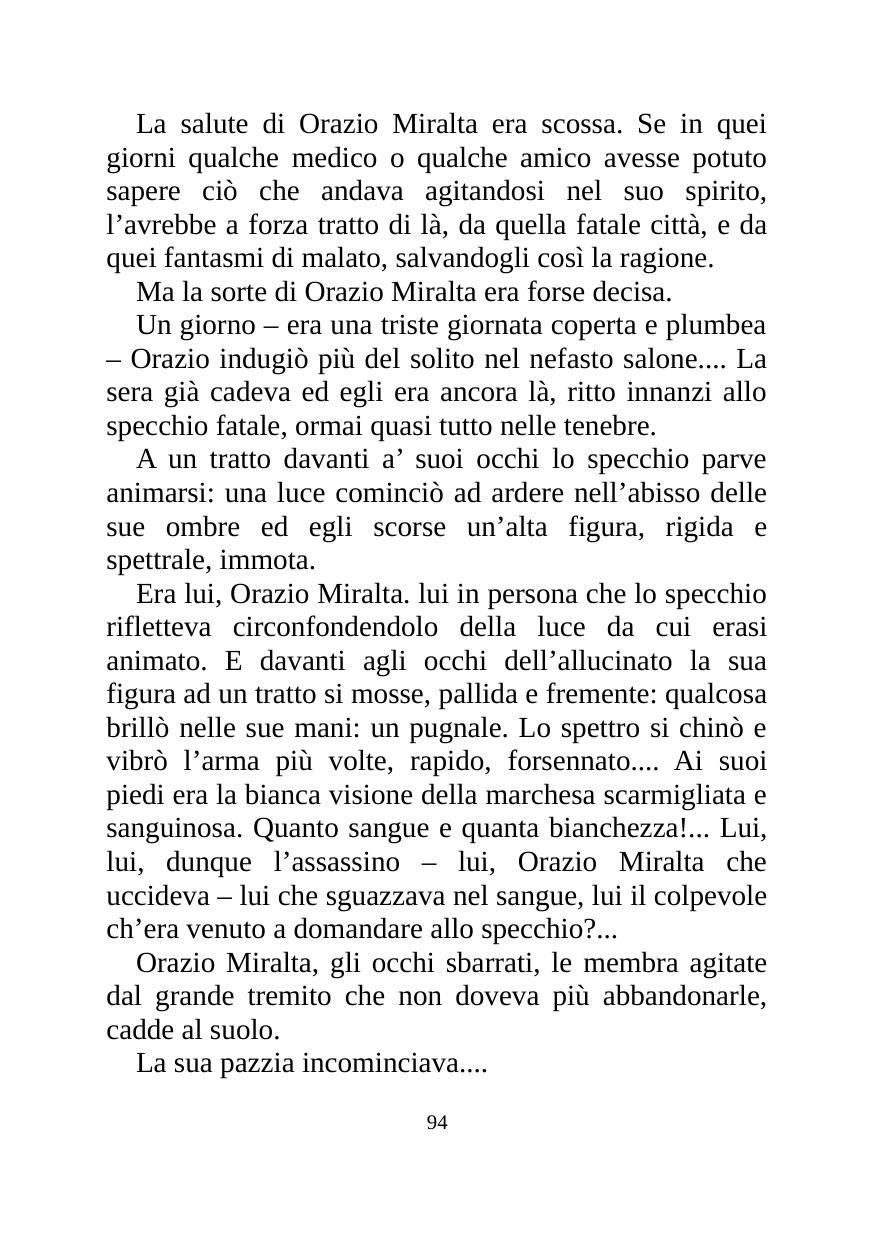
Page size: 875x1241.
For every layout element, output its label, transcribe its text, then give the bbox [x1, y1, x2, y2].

text La sua pazzia incominciava.... [106, 1045, 768, 1079]
text Un giorno – era una triste giornata coperta e plumbea – Orazio indugiò più del solito nel nefasto salone.... La sera già cadeva ed egli era ancora là, ritto innanzi allo specchio fatale, ormai quasi tutto nelle tenebre. [106, 307, 768, 442]
text Ma la sorte di Orazio Miralta era forse decisa. [106, 274, 768, 307]
text La salute di Orazio Miralta era scossa. Se in quei giorni qualche medico o qualche amico avesse potuto sapere ciò che andava agitandosi nel suo spirito, l’avrebbe a forza tratto di là, da quella fatale città, e da quei fantasmi di malato, salvandogli così la ragione. [106, 106, 768, 274]
text A un tratto davanti a’ suoi occhi lo specchio parve animarsi: una luce cominciò ad ardere nell’abisso delle sue ombre ed egli scorse un’alta figura, rigida e spettrale, immota. [106, 442, 768, 576]
text Orazio Miralta, gli occhi sbarrati, le membra agitate dal grande tremito che non doveva più abbandonarle, cadde al suolo. [106, 945, 768, 1045]
text Era lui, Orazio Miralta. lui in persona che lo specchio rifletteva circonfondendolo della luce da cui erasi animato. E davanti agli occhi dell’allucinato la sua figura ad un tratto si mosse, pallida e fremente: qualcosa brillò nelle sue mani: un pugnale. Lo spettro si chinò e vibrò l’arma più volte, rapido, forsennato.... Ai suoi piedi era la bianca visione della marchesa scarmigliata e sanguinosa. Quanto sangue e quanta bianchezza!... Lui, lui, dunque l’assassino – lui, Orazio Miralta che uccideva – lui che sguazzava nel sangue, lui il colpevole ch’era venuto a domandare allo specchio?... [106, 576, 768, 945]
